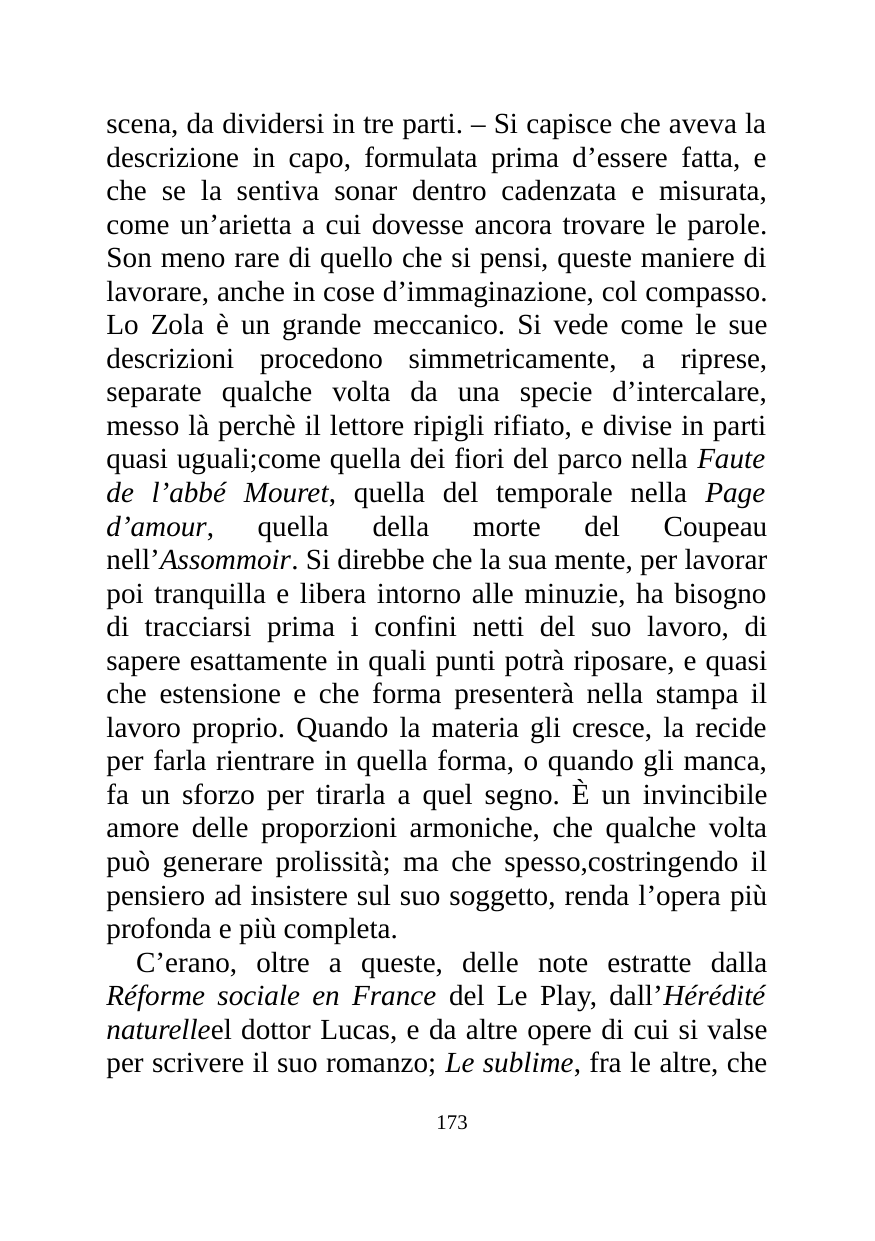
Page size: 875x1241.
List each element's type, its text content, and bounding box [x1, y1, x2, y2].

text scena, da dividersi in tre parti. – Si capisce che aveva la descrizione in capo, formulata prima d’essere fatta, e che se la sentiva sonar dentro cadenzata e misurata, come un’arietta a cui dovesse ancora trovare le parole. Son meno rare di quello che si pensi, queste maniere di lavorare, anche in cose d’immaginazione, col compasso. Lo Zola è un grande meccanico. Si vede come le sue descrizioni procedono simmetricamente, a riprese, separate qualche volta da una specie d’intercalare, messo là perchè il lettore ripigli rifiato, e divise in parti quasi uguali;come quella dei fiori del parco nella Faute de l’abbé Mouret, quella del temporale nella Page d’amour, quella della morte del Coupeau nell’Assommoir. Si direbbe che la sua mente, per lavorar poi tranquilla e libera intorno alle minuzie, ha bisogno di tracciarsi prima i confini netti del suo lavoro, di sapere esattamente in quali punti potrà riposare, e quasi che estensione e che forma presenterà nella stampa il lavoro proprio. Quando la materia gli cresce, la recide per farla rientrare in quella forma, o quando gli manca, fa un sforzo per tirarla a quel segno. È un invincibile amore delle proporzioni armoniche, che qualche volta può generare prolissità; ma che spesso,costringendo il pensiero ad insistere sul suo soggetto, renda l’opera più profonda e più completa. [106, 106, 768, 945]
text C’erano, oltre a queste, delle note estratte dalla Réforme sociale en France del Le Play, dall’Hérédité naturelleel dottor Lucas, e da altre opere di cui si valse per scrivere il suo romanzo; Le sublime, fra le altre, che [106, 945, 768, 1079]
